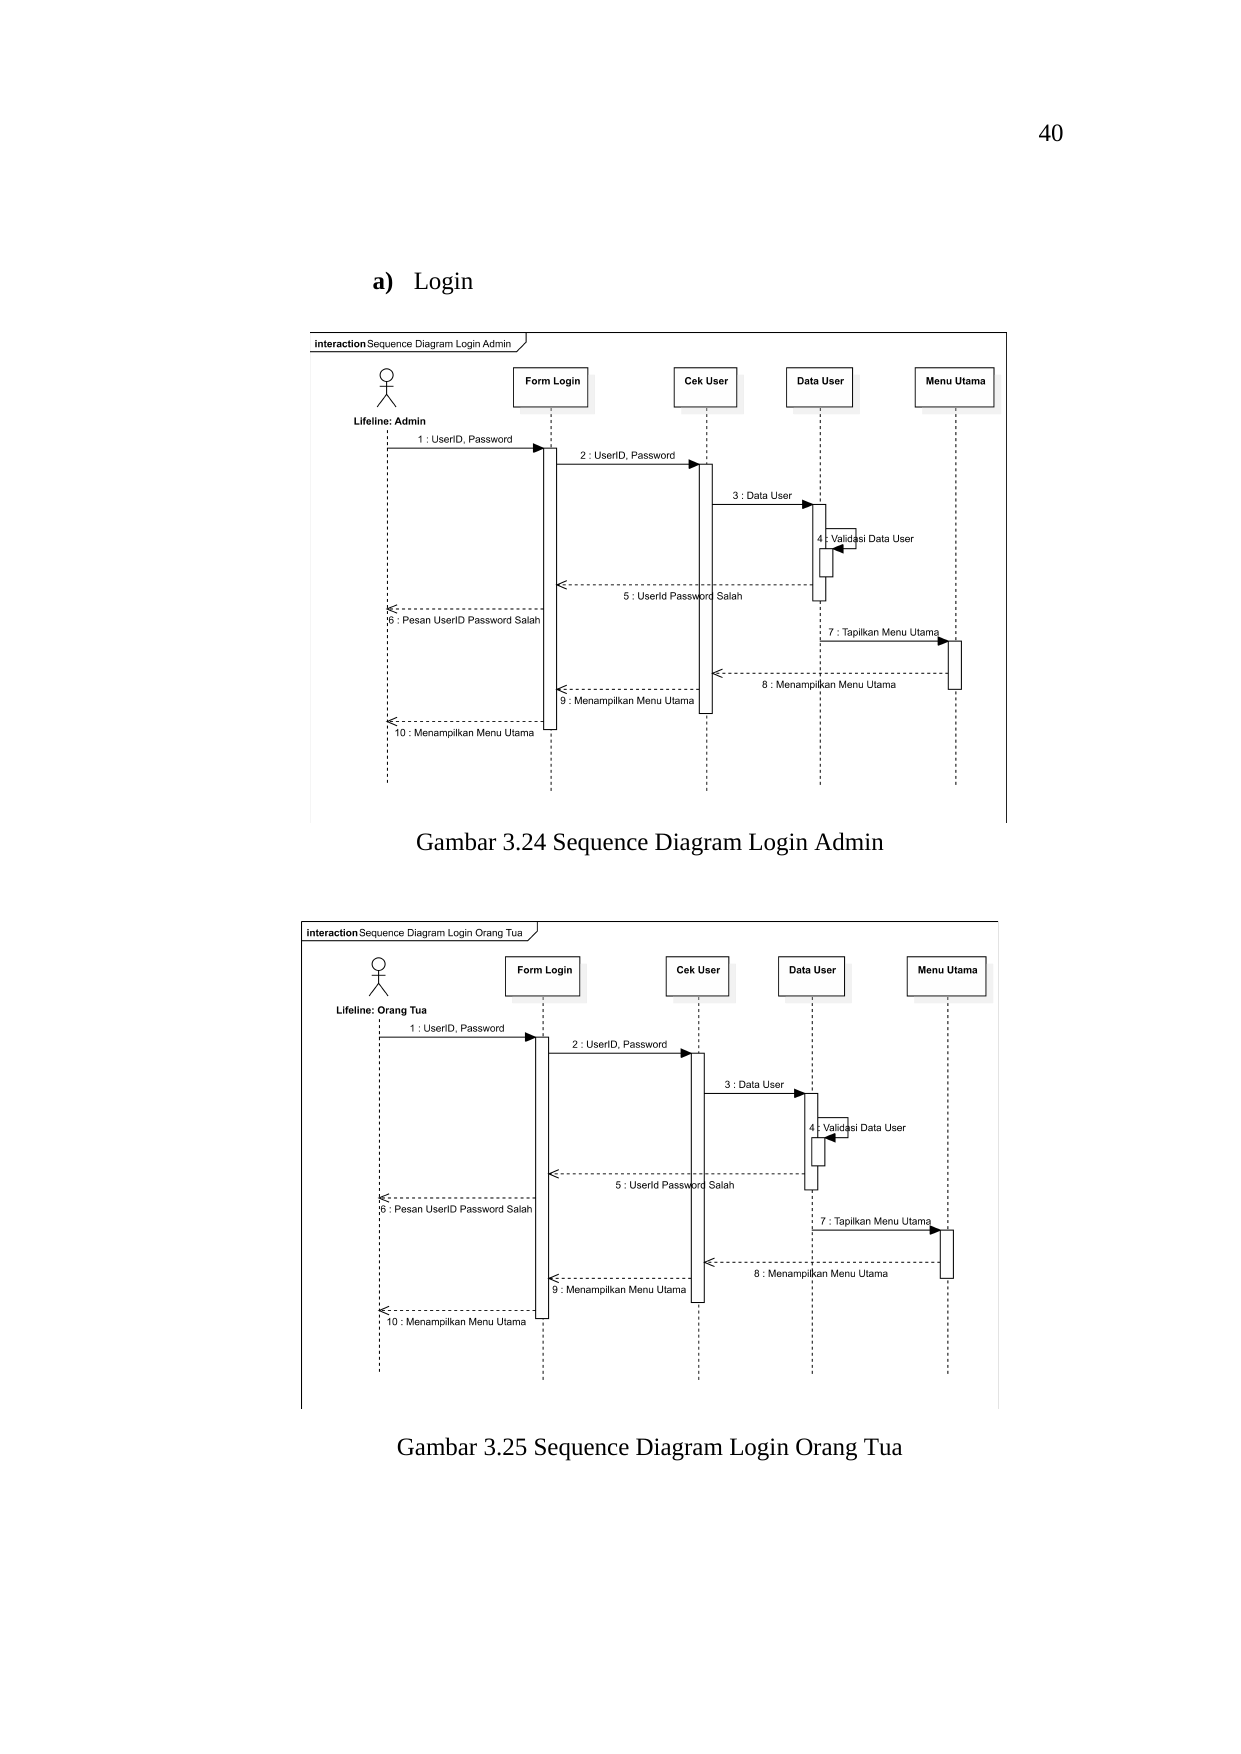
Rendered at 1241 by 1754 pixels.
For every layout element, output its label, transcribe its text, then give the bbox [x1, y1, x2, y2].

picture [301, 921, 999, 1409]
picture [310, 332, 1007, 823]
list Login [366, 266, 1063, 294]
table_header Gambar 3.24 Sequence Diagram Login Admin Gambar 3.25 Sequence Diagram Login Orang Tua [236, 309, 1063, 1466]
